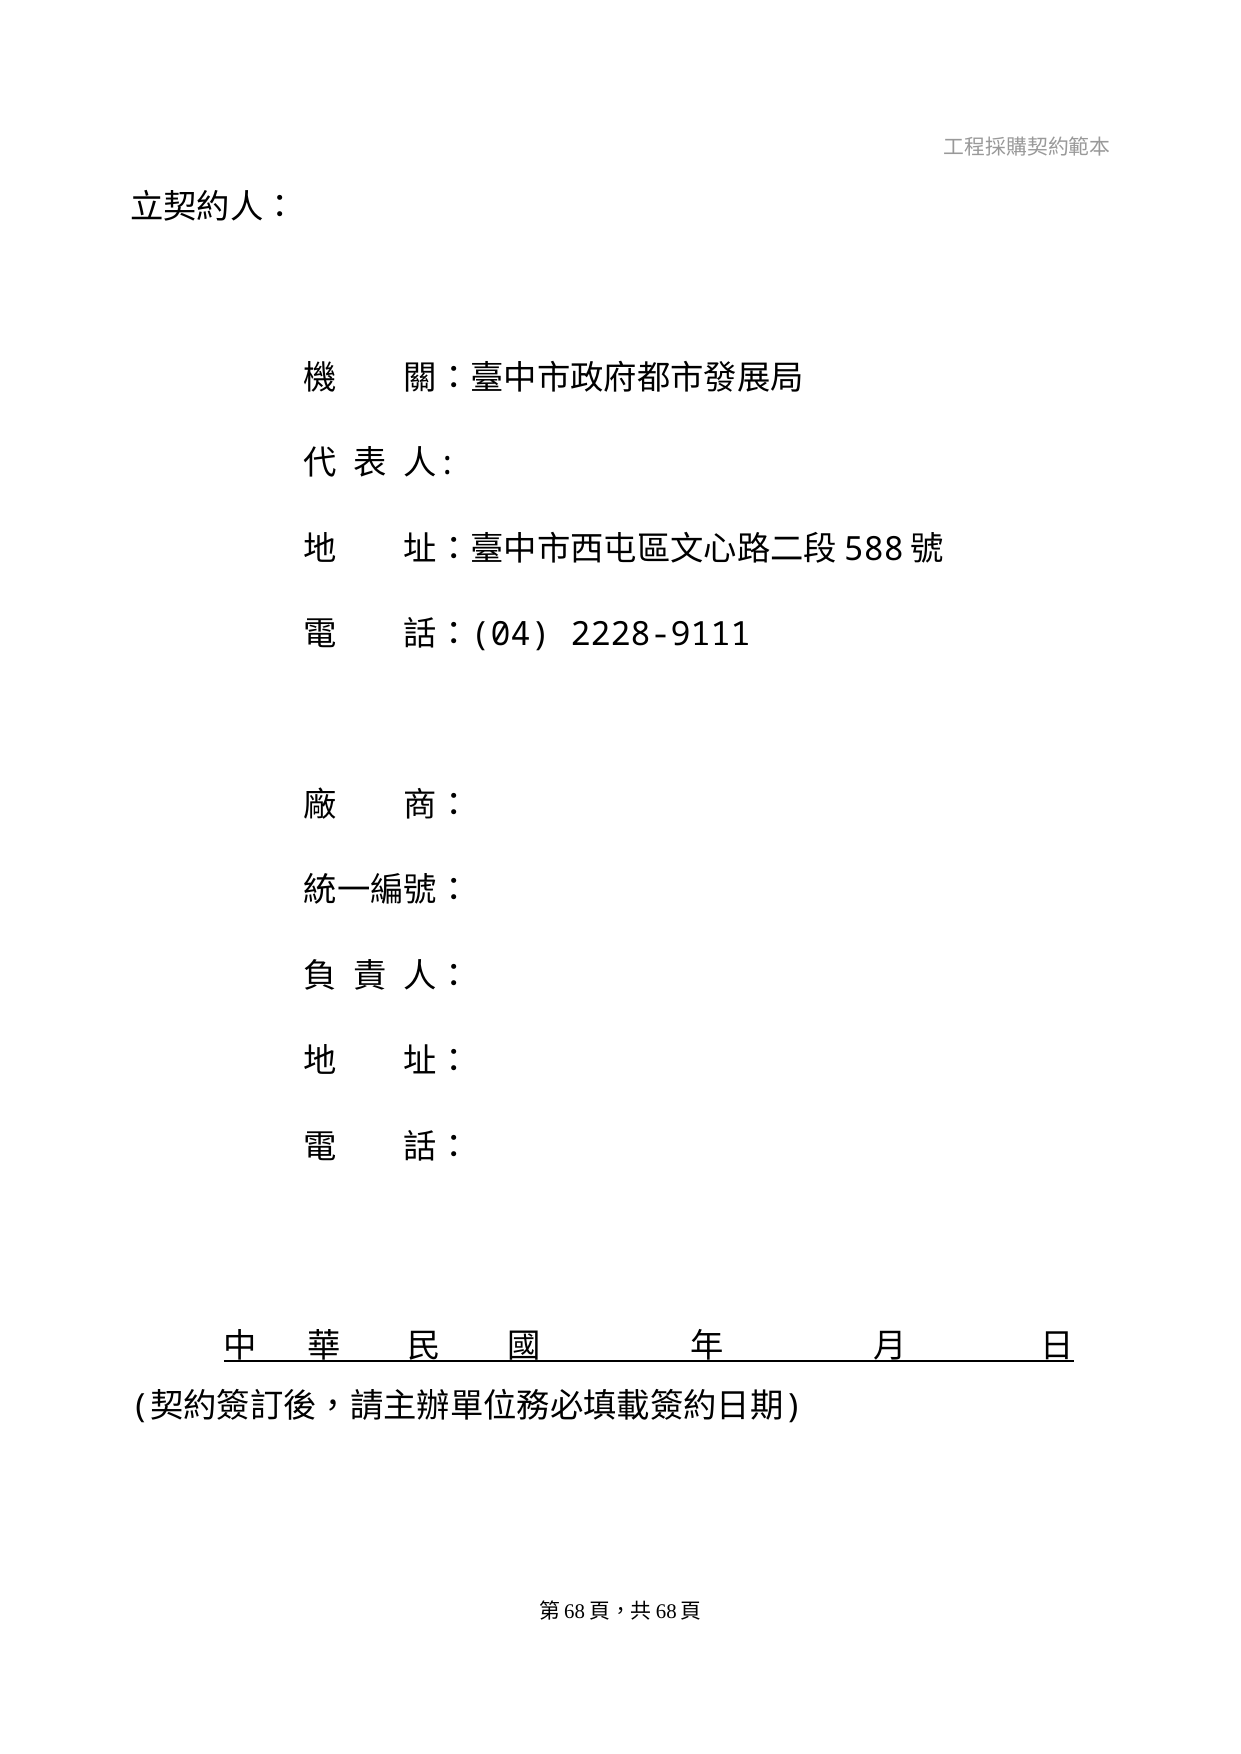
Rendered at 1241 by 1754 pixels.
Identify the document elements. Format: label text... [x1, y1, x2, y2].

text 中 華 民 國 年 月 日 [224, 1318, 1110, 1367]
text 代 表 人: [224, 416, 1110, 489]
text (契約簽訂後，請主辦單位務必填載簽約日期) [130, 1379, 1110, 1428]
text 電 話： [224, 1100, 1110, 1173]
text 電 話：(04) 2228-9111 [224, 587, 1110, 660]
text 地 址：臺中市西屯區文心路二段588號 [224, 502, 1110, 575]
text 負 責 人： [224, 929, 1110, 1002]
text 統一編號： [224, 843, 1110, 916]
text 立契約人： [130, 160, 1110, 233]
text 地 址： [224, 1014, 1110, 1087]
text 機 關：臺中市政府都市發展局 [224, 331, 1110, 404]
text 廠 商： [224, 758, 1110, 831]
